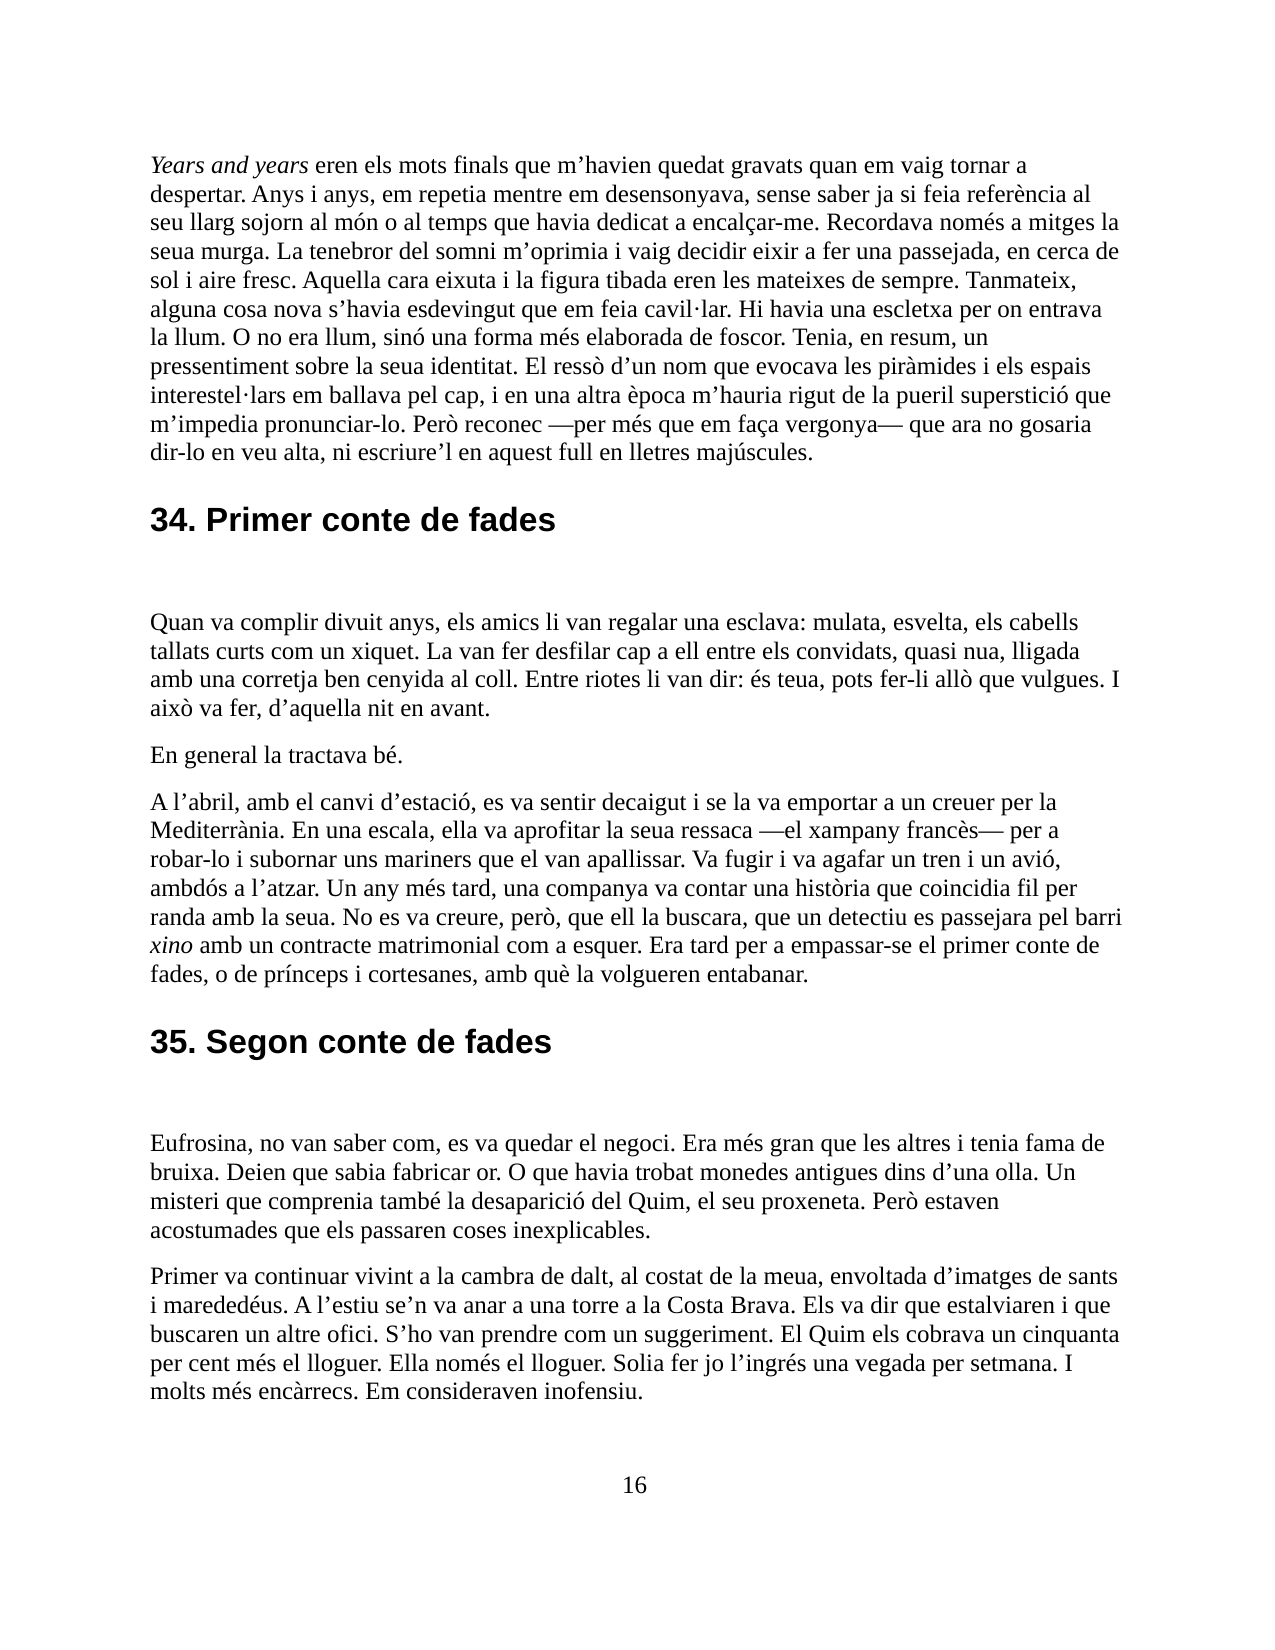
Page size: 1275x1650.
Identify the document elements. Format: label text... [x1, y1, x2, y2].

text Primer va continuar vivint a la cambra de dalt, al costat de la meua, envoltada d’imatges de sants i marededéus. A l’estiu se’n va anar a una torre a la Costa Brava. Els va dir que estalviaren i que buscaren un altre ofici. S’ho van prendre com un suggeriment. El Quim els cobrava un cinquanta per cent més el lloguer. Ella només el lloguer. Solia fer jo l’ingrés una vegada per setmana. I molts més encàrrecs. Em consideraven inofensiu. [150, 1261, 1125, 1405]
subtitle 34. Primer conte de fades [150, 500, 1125, 539]
text Quan va complir divuit anys, els amics li van regalar una esclava: mulata, esvelta, els cabells tallats curts com un xiquet. La van fer desfilar cap a ell entre els convidats, quasi nua, lligada amb una corretja ben cenyida al coll. Entre riotes li van dir: és teua, pots fer-li allò que vulgues. I això va fer, d’aquella nit en avant. [150, 607, 1125, 722]
subtitle 35. Segon conte de fades [150, 1022, 1125, 1060]
text Eufrosina, no van saber com, es va quedar el negoci. Era més gran que les altres i tenia fama de bruixa. Deien que sabia fabricar or. O que havia trobat monedes antigues dins d’una olla. Un misteri que comprenia també la desaparició del Quim, el seu proxeneta. Però estaven acostumades que els passaren coses inexplicables. [150, 1128, 1125, 1243]
text En general la tractava bé. [150, 740, 1125, 769]
text A l’abril, amb el canvi d’estació, es va sentir decaigut i se la va emportar a un creuer per la Mediterrània. En una escala, ella va aprofitar la seua ressaca —el xampany francès— per a robar-lo i subornar uns mariners que el van apallissar. Va fugir i va agafar un tren i un avió, ambdós a l’atzar. Un any més tard, una companya va contar una història que coincidia fil per randa amb la seua. No es va creure, però, que ell la buscara, que un detectiu es passejara pel barri xino amb un contracte matrimonial com a esquer. Era tard per a empassar-se el primer conte de fades, o de prínceps i cortesanes, amb què la volgueren entabanar. [150, 787, 1125, 988]
text Years and years eren els mots finals que m’havien quedat gravats quan em vaig tornar a despertar. Anys i anys, em repetia mentre em desensonyava, sense saber ja si feia referència al seu llarg sojorn al món o al temps que havia dedicat a encalçar-me. Recordava només a mitges la seua murga. La tenebror del somni m’oprimia i vaig decidir eixir a fer una passejada, en cerca de sol i aire fresc. Aquella cara eixuta i la figura tibada eren les mateixes de sempre. Tanmateix, alguna cosa nova s’havia esdevingut que em feia cavil·lar. Hi havia una escletxa per on entrava la llum. O no era llum, sinó una forma més elaborada de foscor. Tenia, en resum, un pressentiment sobre la seua identitat. El ressò d’un nom que evocava les piràmides i els espais interestel·lars em ballava pel cap, i en una altra època m’hauria rigut de la pueril superstició que m’impedia pronunciar-lo. Però reconec —per més que em faça vergonya— que ara no gosaria dir-lo en veu alta, ni escriure’l en aquest full en lletres majúscules. [150, 150, 1125, 466]
